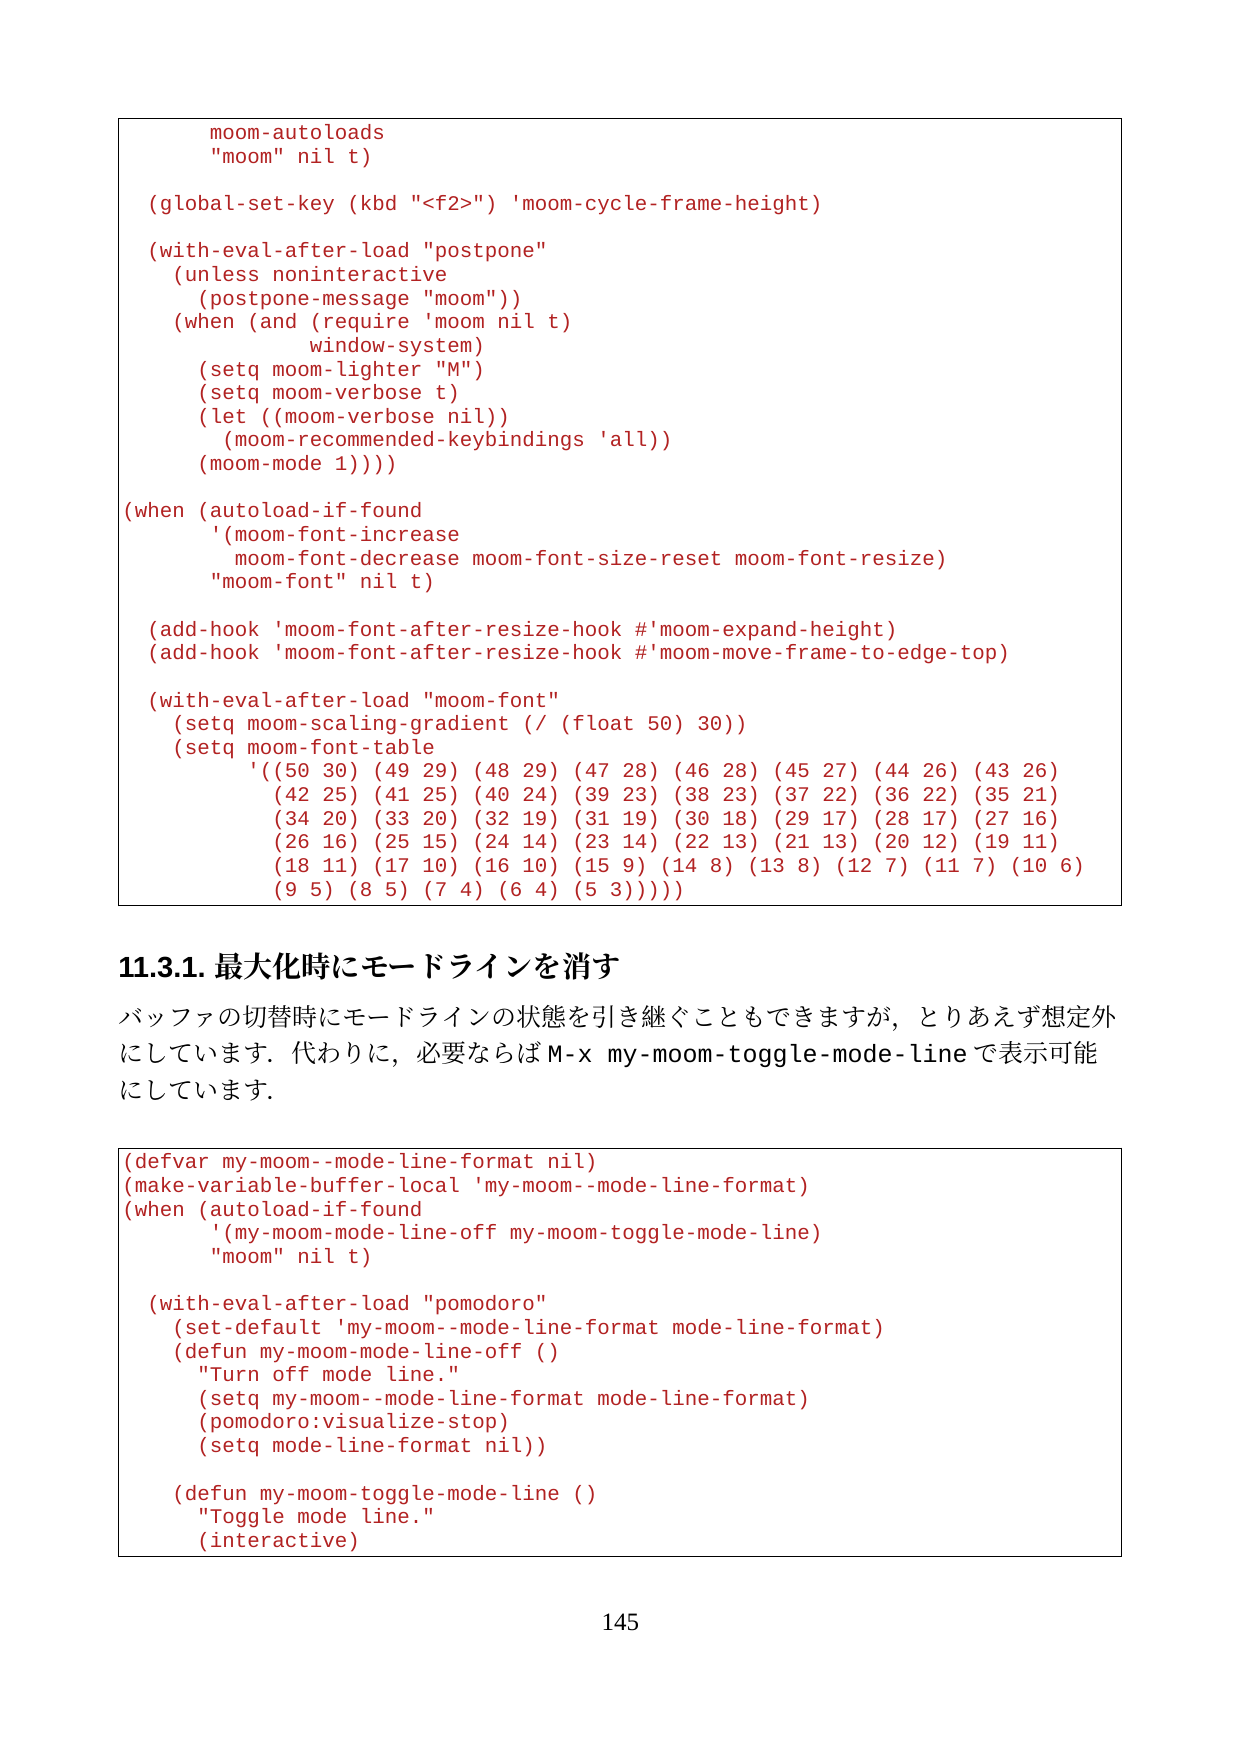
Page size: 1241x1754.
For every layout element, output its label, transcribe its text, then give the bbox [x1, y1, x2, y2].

text (moom-recommended-keybindings 'all)) [119, 426, 1121, 449]
text (setq moom-scaling-gradient (/ (float 50) 30)) [119, 709, 1121, 733]
text "moom" nil t) [119, 1242, 1121, 1266]
text (defvar my-moom--mode-line-format nil) [119, 1149, 1121, 1171]
text (setq my-moom--mode-line-format mode-line-format) [119, 1384, 1121, 1408]
text (setq moom-lighter "M") [119, 354, 1121, 378]
text (unless noninteractive [119, 260, 1121, 284]
text (setq moom-font-table [119, 733, 1121, 757]
text (18 11) (17 10) (16 10) (15 9) (14 8) (13 8) (12 7) (11 7) (10 6) [119, 851, 1121, 875]
text "moom" nil t) [119, 142, 1121, 165]
text window-system) [119, 331, 1121, 354]
text (interactive) [119, 1526, 1121, 1556]
text (postpone-message "moom")) [119, 284, 1121, 307]
text '(my-moom-mode-line-off my-moom-toggle-mode-line) [119, 1218, 1121, 1242]
text '((50 30) (49 29) (48 29) (47 28) (46 28) (45 27) (44 26) (43 26) [119, 757, 1121, 780]
text "Toggle mode line." [119, 1502, 1121, 1526]
text (with-eval-after-load "postpone" [119, 236, 1121, 260]
text moom-font-decrease moom-font-size-reset moom-font-resize) [119, 544, 1121, 567]
subtitle 最大化時にモードラインを消す [118, 944, 1122, 986]
text (setq moom-verbose t) [119, 378, 1121, 402]
text '(moom-font-increase [119, 520, 1121, 544]
text (26 16) (25 15) (24 14) (23 14) (22 13) (21 13) (20 12) (19 11) [119, 827, 1121, 851]
text (9 5) (8 5) (7 4) (6 4) (5 3))))) [119, 875, 1121, 905]
text (set-default 'my-moom--mode-line-format mode-line-format) [119, 1313, 1121, 1337]
text (add-hook 'moom-font-after-resize-hook #'moom-move-frame-to-edge-top) [119, 638, 1121, 662]
text "moom-font" nil t) [119, 567, 1121, 591]
text (let ((moom-verbose nil)) [119, 402, 1121, 426]
text (moom-mode 1)))) [119, 449, 1121, 473]
text (pomodoro:visualize-stop) [119, 1408, 1121, 1431]
text (add-hook 'moom-font-after-resize-hook #'moom-expand-height) [119, 615, 1121, 638]
text (setq mode-line-format nil)) [119, 1431, 1121, 1455]
text "Turn off mode line." [119, 1360, 1121, 1384]
text (defun my-moom-toggle-mode-line () [119, 1478, 1121, 1502]
text (with-eval-after-load "pomodoro" [119, 1289, 1121, 1313]
text (make-variable-buffer-local 'my-moom--mode-line-format) [119, 1171, 1121, 1195]
text (when (autoload-if-found [119, 496, 1121, 520]
text (42 25) (41 25) (40 24) (39 23) (38 23) (37 22) (36 22) (35 21) [119, 780, 1121, 804]
text (with-eval-after-load "moom-font" [119, 686, 1121, 709]
text バッファの切替時にモードラインの状態を引き継ぐこともできますが，とりあえず想定外にしています．代わりに，必要ならば M-x my-moom-toggle-mode-line で表示可能にしています． [118, 998, 1122, 1135]
text (when (autoload-if-found [119, 1195, 1121, 1218]
text (defun my-moom-mode-line-off () [119, 1337, 1121, 1360]
text (global-set-key (kbd "<f2>") 'moom-cycle-frame-height) [119, 189, 1121, 213]
text (34 20) (33 20) (32 19) (31 19) (30 18) (29 17) (28 17) (27 16) [119, 804, 1121, 827]
text (when (and (require 'moom nil t) [119, 307, 1121, 331]
text moom-autoloads [119, 119, 1121, 142]
